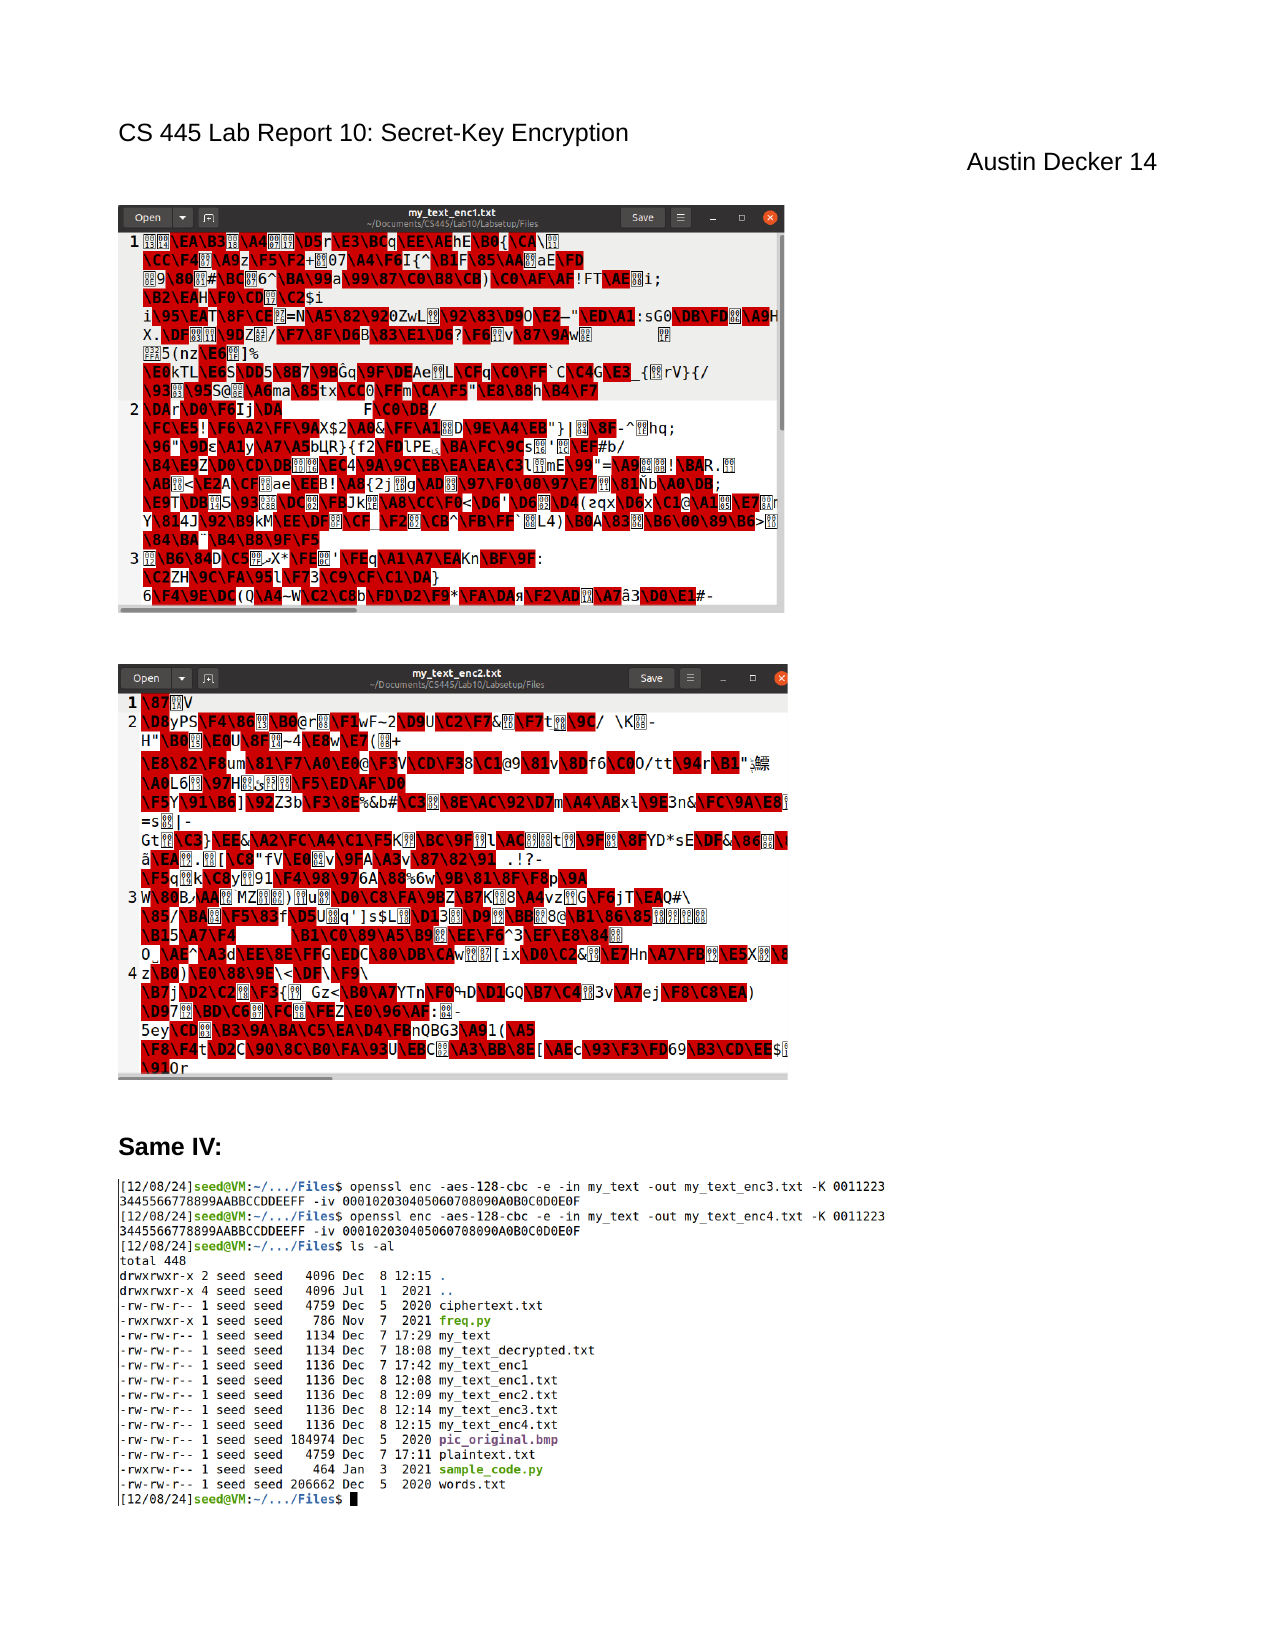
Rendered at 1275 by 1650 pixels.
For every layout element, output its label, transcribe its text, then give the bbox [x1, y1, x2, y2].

text Same IV: [118, 1132, 1157, 1160]
picture [118, 664, 788, 1080]
picture [118, 1179, 886, 1506]
picture [118, 205, 785, 613]
